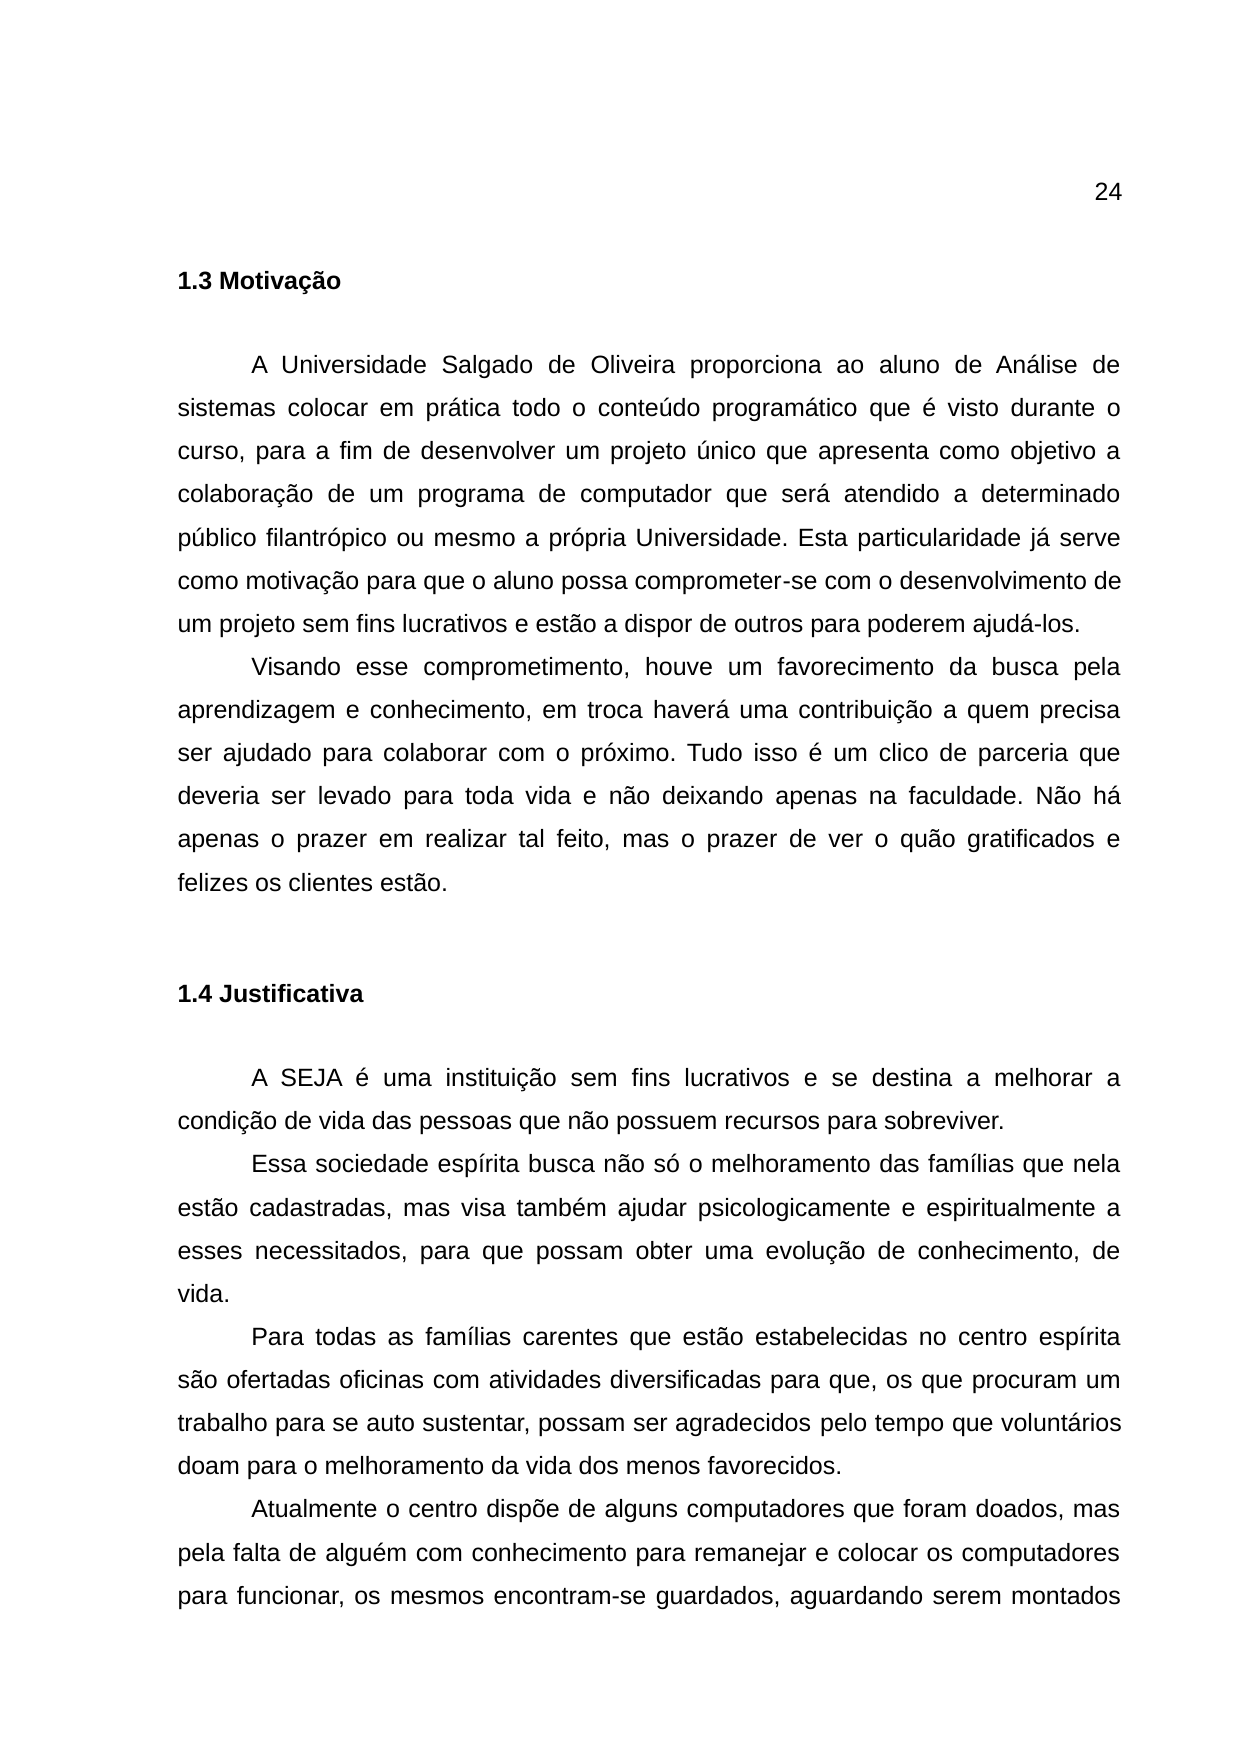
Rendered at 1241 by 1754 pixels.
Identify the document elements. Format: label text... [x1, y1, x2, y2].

text A SEJA é uma instituição sem fins lucrativos e se destina a melhorar a condição de vida das pessoas que não possuem recursos para sobreviver. [177, 1063, 1122, 1135]
text A Universidade Salgado de Oliveira proporciona ao aluno de Análise de sistemas colocar em prática todo o conteúdo programático que é visto durante o curso, para a fim de desenvolver um projeto único que apresenta como objetivo a colaboração de um programa de computador que será atendido a determinado público filantrópico ou mesmo a própria Universidade. Esta particularidade já serve como motivação para que o aluno possa comprometer-se com o desenvolvimento de um projeto sem fins lucrativos e estão a dispor de outros para poderem ajudá-los. [177, 350, 1122, 638]
text Atualmente o centro dispõe de alguns computadores que foram doados, mas pela falta de alguém com conhecimento para remanejar e colocar os computadores para funcionar, os mesmos encontram-se guardados, aguardando serem montados [177, 1494, 1122, 1609]
subtitle 1.4 Justificativa [177, 979, 1122, 1008]
text Para todas as famílias carentes que estão estabelecidas no centro espírita são ofertadas oficinas com atividades diversificadas para que, os que procuram um trabalho para se auto sustentar, possam ser agradecidos pelo tempo que voluntários doam para o melhoramento da vida dos menos favorecidos. [177, 1322, 1122, 1480]
text Essa sociedade espírita busca não só o melhoramento das famílias que nela estão cadastradas, mas visa também ajudar psicologicamente e espiritualmente a esses necessitados, para que possam obter uma evolução de conhecimento, de vida. [177, 1149, 1122, 1308]
text Visando esse comprometimento, houve um favorecimento da busca pela aprendizagem e conhecimento, em troca haverá uma contribuição a quem precisa ser ajudado para colaborar com o próximo. Tudo isso é um clico de parceria que deveria ser levado para toda vida e não deixando apenas na faculdade. Não há apenas o prazer em realizar tal feito, mas o prazer de ver o quão gratificados e felizes os clientes estão. [177, 652, 1122, 896]
subtitle 1.3 Motivação [177, 266, 1122, 294]
